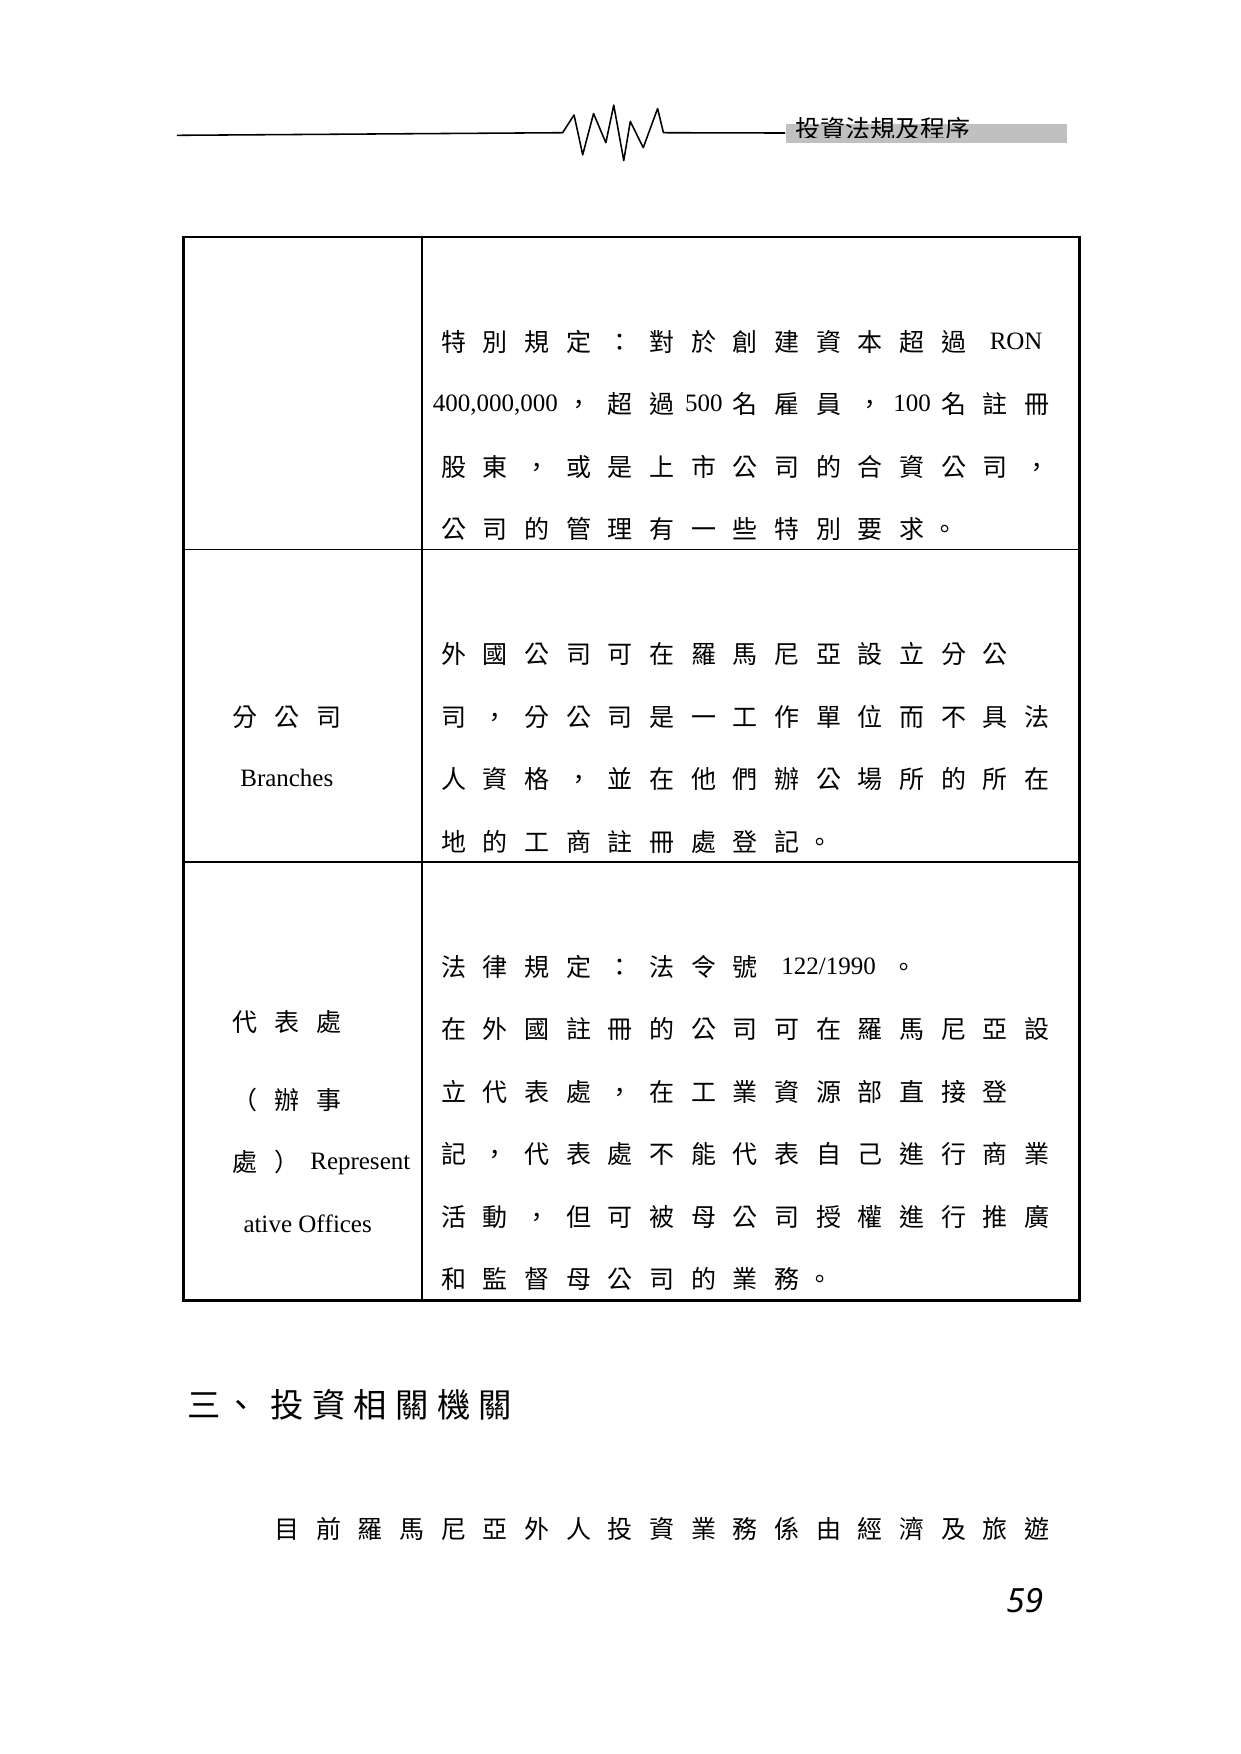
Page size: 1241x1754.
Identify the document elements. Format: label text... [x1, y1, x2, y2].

table_cell 分公司 Branches [185, 550, 421, 861]
table_cell 法律規定：法令號122/1990。 在外國註冊的公司可在羅馬尼亞設立代表處，在工業資源部直接登記，代表處不能代表自己進行商業活動，但可被母公司授權進行推廣和監督母公司的業務。 [423, 863, 1078, 1299]
table_cell 代表處 （辦事處）Representative Offices [185, 863, 421, 1299]
text 目前羅馬尼亞外人投資業務係由經濟及旅遊 [183, 1486, 1058, 1549]
table_cell 外國公司可在羅馬尼亞設立分公司，分公司是一工作單位而不具法人資格，並在他們辦公場所的所在地的工商註冊處登記。 [423, 550, 1078, 861]
table_cell 特別規定：對於創建資本超過RON 400,000,000，超過500名雇員，100名註冊股東，或是上市公司的合資公司，公司的管理有一些特別要求。 [423, 238, 1078, 549]
text 三、投資相關機關 [183, 1361, 1058, 1424]
table_cell [185, 238, 421, 549]
